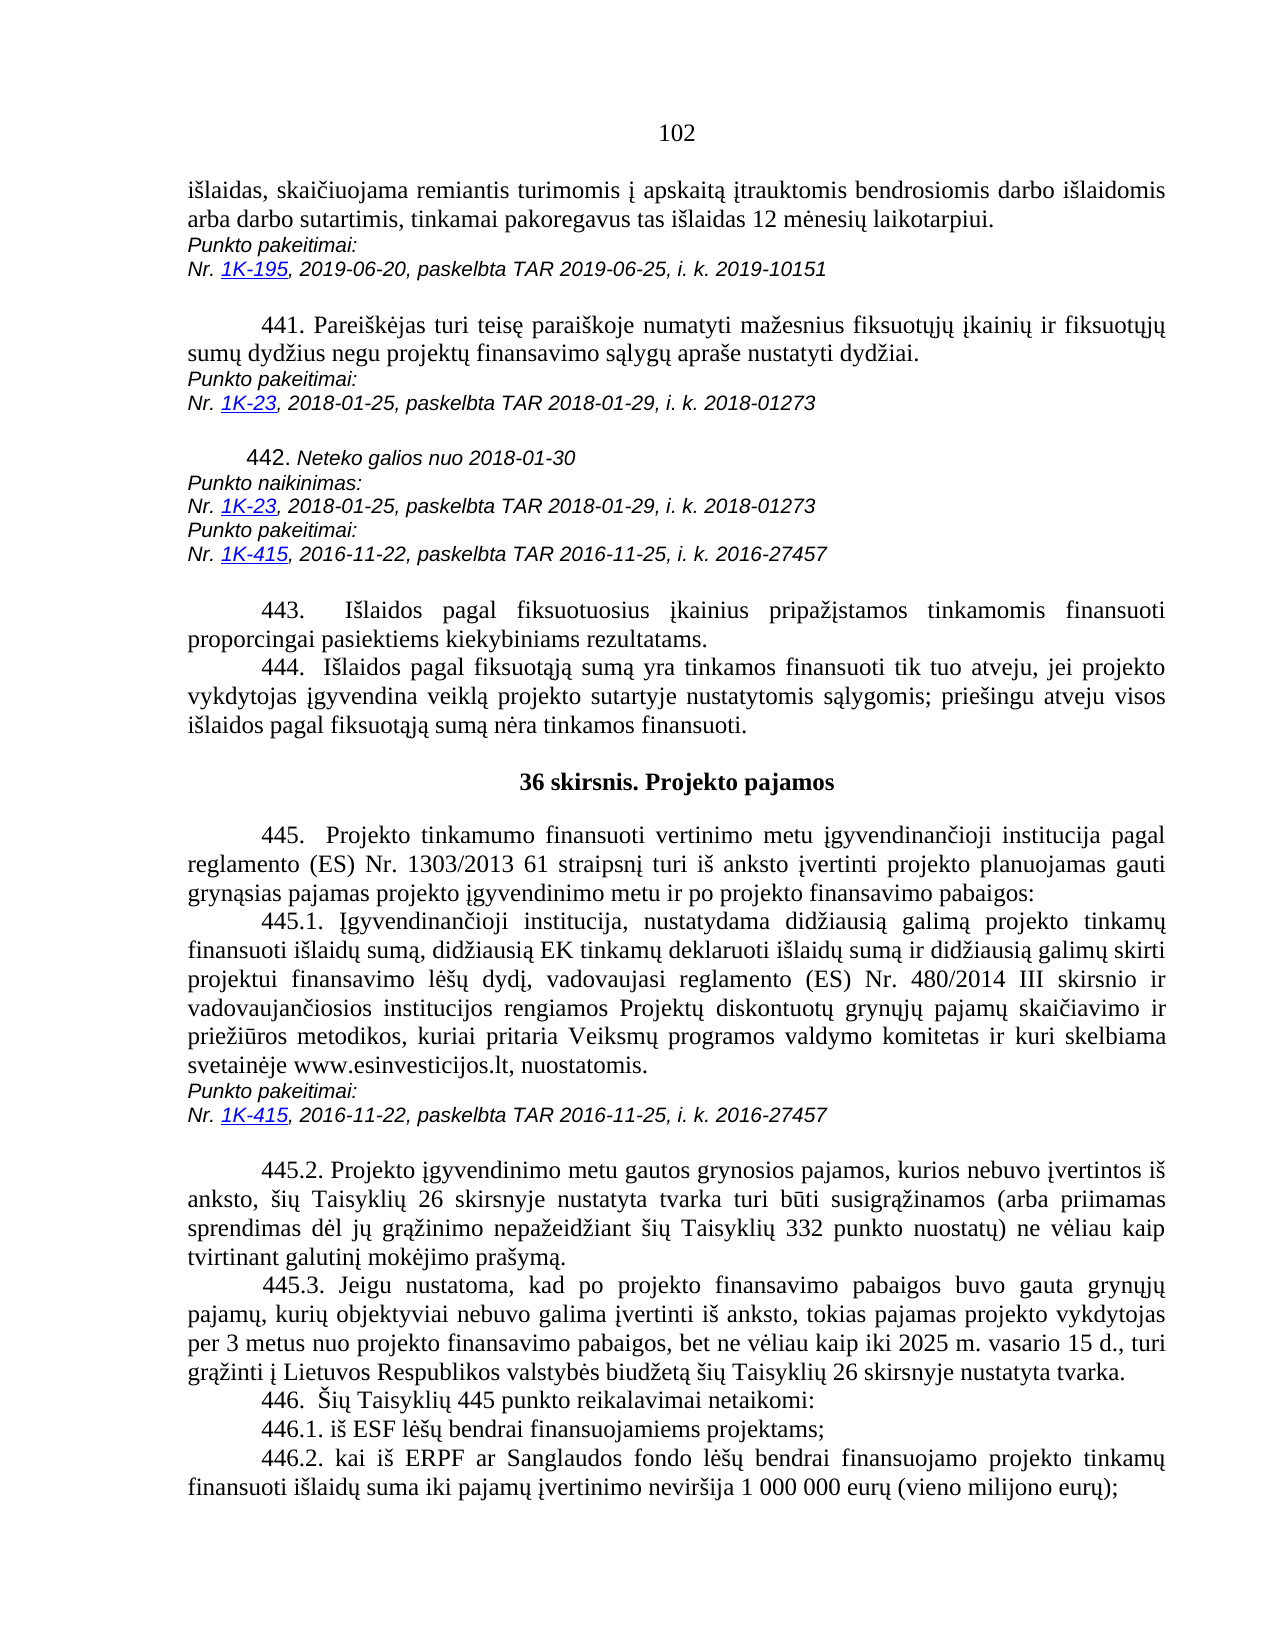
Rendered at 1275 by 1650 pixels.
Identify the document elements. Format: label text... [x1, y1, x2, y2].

text 443. Išlaidos pagal fiksuotuosius įkainius pripažįstamos tinkamomis finansuoti proporcingai pasiektiems kiekybiniams rezultatams. [187, 595, 1167, 652]
text Punkto pakeitimai: [187, 1079, 1167, 1103]
text 445.2. Projekto įgyvendinimo metu gautos grynosios pajamos, kurios nebuvo įvertintos iš anksto, šių Taisyklių 26 skirsnyje nustatyta tvarka turi būti susigrąžinamos (arba priimamas sprendimas dėl jų grąžinimo nepažeidžiant šių Taisyklių 332 punkto nuostatų) ne vėliau kaip tvirtinant galutinį mokėjimo prašymą. [187, 1156, 1167, 1271]
text Nr. 1K-195, 2019-06-20, paskelbta TAR 2019-06-25, i. k. 2019-10151 [187, 257, 1167, 281]
text 445.3. Jeigu nustatoma, kad po projekto finansavimo pabaigos buvo gauta grynųjų pajamų, kurių objektyviai nebuvo galima įvertinti iš anksto, tokias pajamas projekto vykdytojas per 3 metus nuo projekto finansavimo pabaigos, bet ne vėliau kaip iki 2025 m. vasario 15 d., turi grąžinti į Lietuvos Respublikos valstybės biudžetą šių Taisyklių 26 skirsnyje nustatyta tvarka. [187, 1271, 1167, 1386]
text 446.2. kai iš ERPF ar Sanglaudos fondo lėšų bendrai finansuojamo projekto tinkamų finansuoti išlaidų suma iki pajamų įvertinimo neviršija 1 000 000 eurų (vieno milijono eurų); [187, 1443, 1167, 1501]
text Punkto pakeitimai: [187, 233, 1167, 257]
text išlaidas, skaičiuojama remiantis turimomis į apskaitą įtrauktomis bendrosiomis darbo išlaidomis arba darbo sutartimis, tinkamai pakoregavus tas išlaidas 12 mėnesių laikotarpiui. [187, 176, 1167, 233]
text 445. Projekto tinkamumo finansuoti vertinimo metu įgyvendinančioji institucija pagal reglamento (ES) Nr. 1303/2013 61 straipsnį turi iš anksto įvertinti projekto planuojamas gauti grynąsias pajamas projekto įgyvendinimo metu ir po projekto finansavimo pabaigos: [187, 820, 1167, 906]
text 444. Išlaidos pagal fiksuotąją sumą yra tinkamos finansuoti tik tuo atveju, jei projekto vykdytojas įgyvendina veiklą projekto sutartyje nustatytomis sąlygomis; priešingu atveju visos išlaidos pagal fiksuotąją sumą nėra tinkamos finansuoti. [187, 652, 1167, 739]
text Nr. 1K-415, 2016-11-22, paskelbta TAR 2016-11-25, i. k. 2016-27457 [187, 1103, 1167, 1127]
subtitle 36 skirsnis. Projekto pajamos [246, 767, 1107, 796]
text 446.1. iš ESF lėšų bendrai finansuojamiems projektams; [187, 1414, 1167, 1443]
text Punkto pakeitimai: [187, 367, 1167, 391]
text Punkto naikinimas: [187, 470, 1167, 494]
text Nr. 1K-23, 2018-01-25, paskelbta TAR 2018-01-29, i. k. 2018-01273 [187, 494, 1167, 518]
text Punkto pakeitimai: [187, 518, 1167, 542]
text 445.1. Įgyvendinančioji institucija, nustatydama didžiausią galimą projekto tinkamų finansuoti išlaidų sumą, didžiausią EK tinkamų deklaruoti išlaidų sumą ir didžiausią galimų skirti projektui finansavimo lėšų dydį, vadovaujasi reglamento (ES) Nr. 480/2014 III skirsnio ir vadovaujančiosios institucijos rengiamos Projektų diskontuotų grynųjų pajamų skaičiavimo ir priežiūros metodikos, kuriai pritaria Veiksmų programos valdymo komitetas ir kuri skelbiama svetainėje www.esinvesticijos.lt, nuostatomis. [187, 906, 1167, 1079]
text 442. Neteko galios nuo 2018-01-30 [187, 444, 1167, 470]
text Nr. 1K-415, 2016-11-22, paskelbta TAR 2016-11-25, i. k. 2016-27457 [187, 542, 1167, 566]
text 446. Šių Taisyklių 445 punkto reikalavimai netaikomi: [187, 1386, 1167, 1414]
text Nr. 1K-23, 2018-01-25, paskelbta TAR 2018-01-29, i. k. 2018-01273 [187, 391, 1167, 415]
text 441. Pareiškėjas turi teisę paraiškoje numatyti mažesnius fiksuotųjų įkainių ir fiksuotųjų sumų dydžius negu projektų finansavimo sąlygų apraše nustatyti dydžiai. [187, 310, 1167, 367]
